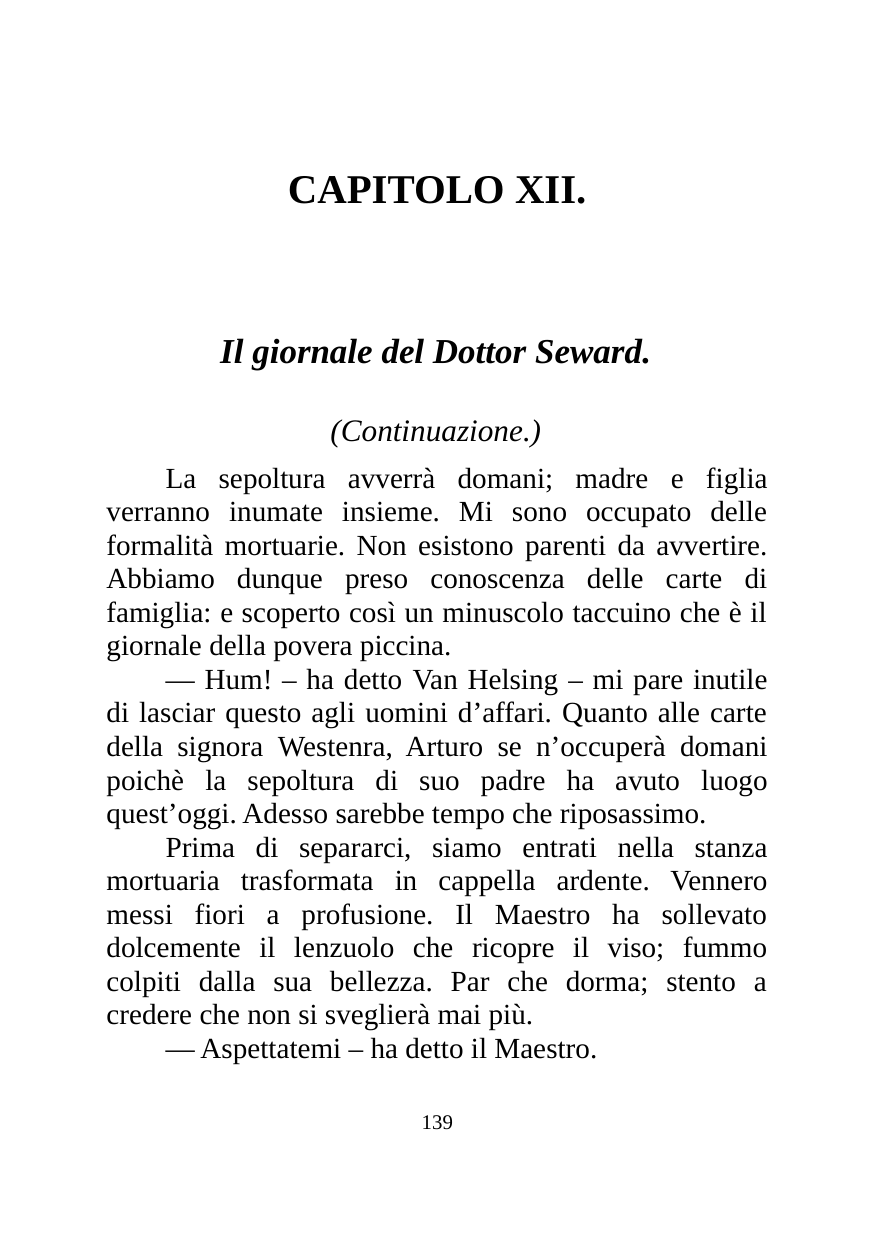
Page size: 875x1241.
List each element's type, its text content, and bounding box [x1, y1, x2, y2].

text La sepoltura avverrà domani; madre e figlia verranno inumate insieme. Mi sono occupato delle formalità mortuarie. Non esistono parenti da avvertire. Abbiamo dunque preso conoscenza delle carte di famiglia: e scoperto così un minuscolo taccuino che è il giornale della povera piccina. [106, 461, 768, 662]
subtitle CAPITOLO XII. [106, 165, 768, 212]
text — Hum! – ha detto Van Helsing – mi pare inutile di lasciar questo agli uomini d’affari. Quanto alle carte della signora Westenra, Arturo se n’occuperà domani poichè la sepoltura di suo padre ha avuto luogo quest’oggi. Adesso sarebbe tempo che riposassimo. [106, 662, 768, 830]
subtitle (Continuazione.) [106, 412, 768, 448]
text — Aspettatemi – ha detto il Maestro. [106, 1031, 768, 1064]
text Prima di separarci, siamo entrati nella stanza mortuaria trasformata in cappella ardente. Vennero messi fiori a profusione. Il Maestro ha sollevato dolcemente il lenzuolo che ricopre il viso; fummo colpiti dalla sua bellezza. Par che dorma; stento a credere che non si sveglierà mai più. [106, 830, 768, 1031]
subtitle Il giornale del Dottor Seward. [106, 330, 768, 371]
